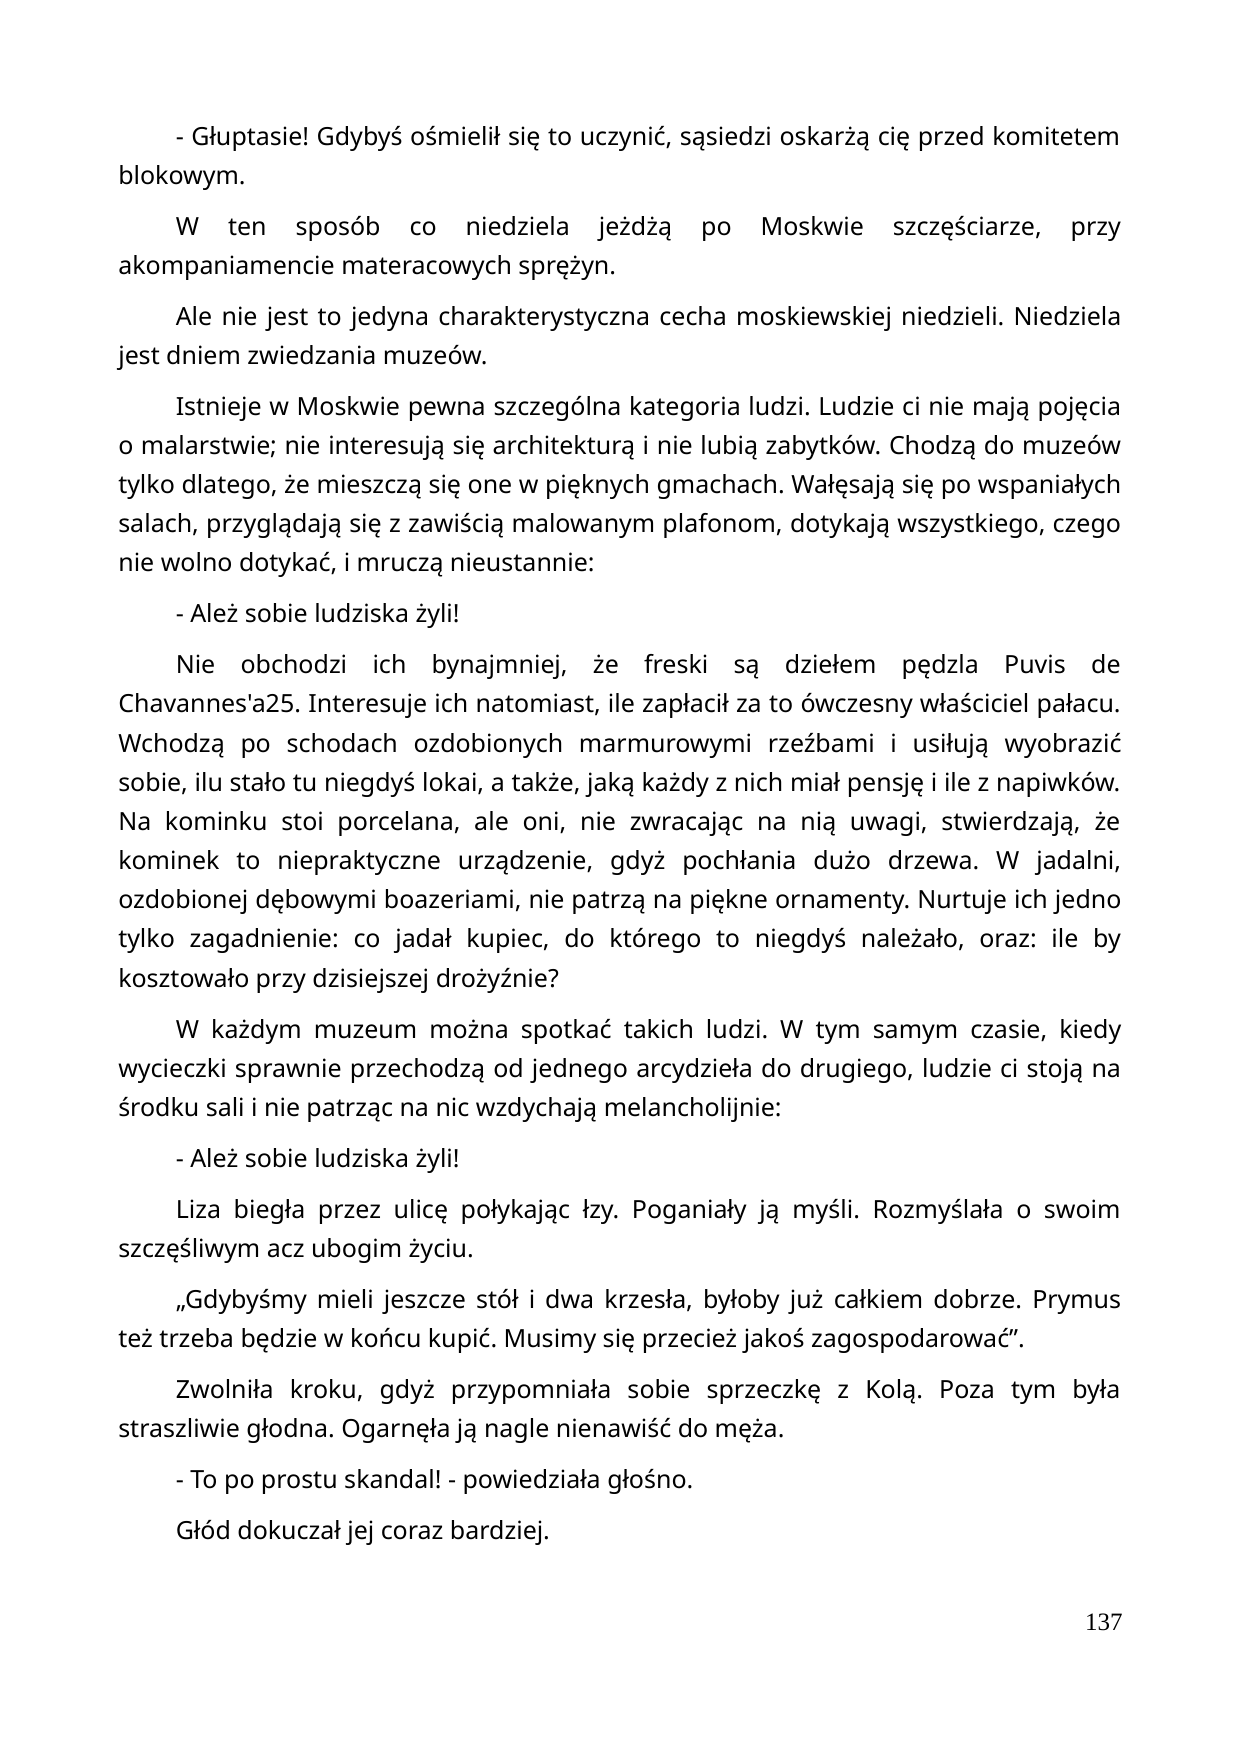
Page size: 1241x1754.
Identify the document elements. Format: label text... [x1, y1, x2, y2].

text Liza biegła przez ulicę połykając łzy. Poganiały ją myśli. Rozmyślała o swoim szczęśliwym acz ubogim życiu. [118, 1191, 1122, 1265]
text Zwolniła kroku, gdyż przypomniała sobie sprzeczkę z Kolą. Poza tym była straszliwie głodna. Ogarnęła ją nagle nienawiść do męża. [118, 1372, 1122, 1445]
text Ale nie jest to jedyna charakterystyczna cecha moskiewskiej niedzieli. Niedziela jest dniem zwiedzania muzeów. [118, 298, 1122, 372]
text „Gdybyśmy mieli jeszcze stół i dwa krzesła, byłoby już całkiem dobrze. Prymus też trzeba będzie w końcu kupić. Musimy się przecież jakoś zagospodarować”. [118, 1282, 1122, 1355]
text - Ależ sobie ludziska żyli! [118, 596, 1122, 630]
text - Ależ sobie ludziska żyli! [118, 1141, 1122, 1174]
text W każdym muzeum można spotkać takich ludzi. W tym samym czasie, kiedy wycieczki sprawnie przechodzą od jednego arcydzieła do drugiego, ludzie ci stoją na środku sali i nie patrząc na nic wzdychają melancholijnie: [118, 1011, 1122, 1124]
text - To po prostu skandal! - powiedziała głośno. [118, 1462, 1122, 1496]
text Nie obchodzi ich bynajmniej, że freski są dziełem pędzla Puvis de Chavannes'a25. Interesuje ich natomiast, ile zapłacił za to ówczesny właściciel pałacu. Wchodzą po schodach ozdobionych marmurowymi rzeźbami i usiłują wyobrazić sobie, ilu stało tu niegdyś lokai, a także, jaką każdy z nich miał pensję i ile z napiwków. Na kominku stoi porcelana, ale oni, nie zwracając na nią uwagi, stwierdzają, że kominek to niepraktyczne urządzenie, gdyż pochłania dużo drzewa. W jadalni, ozdobionej dębowymi boazeriami, nie patrzą na piękne ornamenty. Nurtuje ich jedno tylko zagadnienie: co jadał kupiec, do którego to niegdyś należało, oraz: ile by kosztowało przy dzisiejszej drożyźnie? [118, 647, 1122, 994]
text W ten sposób co niedziela jeżdżą po Moskwie szczęściarze, przy akompaniamencie materacowych sprężyn. [118, 208, 1122, 281]
text Istnieje w Moskwie pewna szczególna kategoria ludzi. Ludzie ci nie mają pojęcia o malarstwie; nie interesują się architekturą i nie lubią zabytków. Chodzą do muzeów tylko dlatego, że mieszczą się one w pięknych gmachach. Wałęsają się po wspaniałych salach, przyglądają się z zawiścią malowanym plafonom, dotykają wszystkiego, czego nie wolno dotykać, i mruczą nieustannie: [118, 388, 1122, 579]
text - Głuptasie! Gdybyś ośmielił się to uczynić, sąsiedzi oskarżą cię przed komitetem blokowym. [118, 118, 1122, 191]
text Głód dokuczał jej coraz bardziej. [118, 1513, 1122, 1547]
